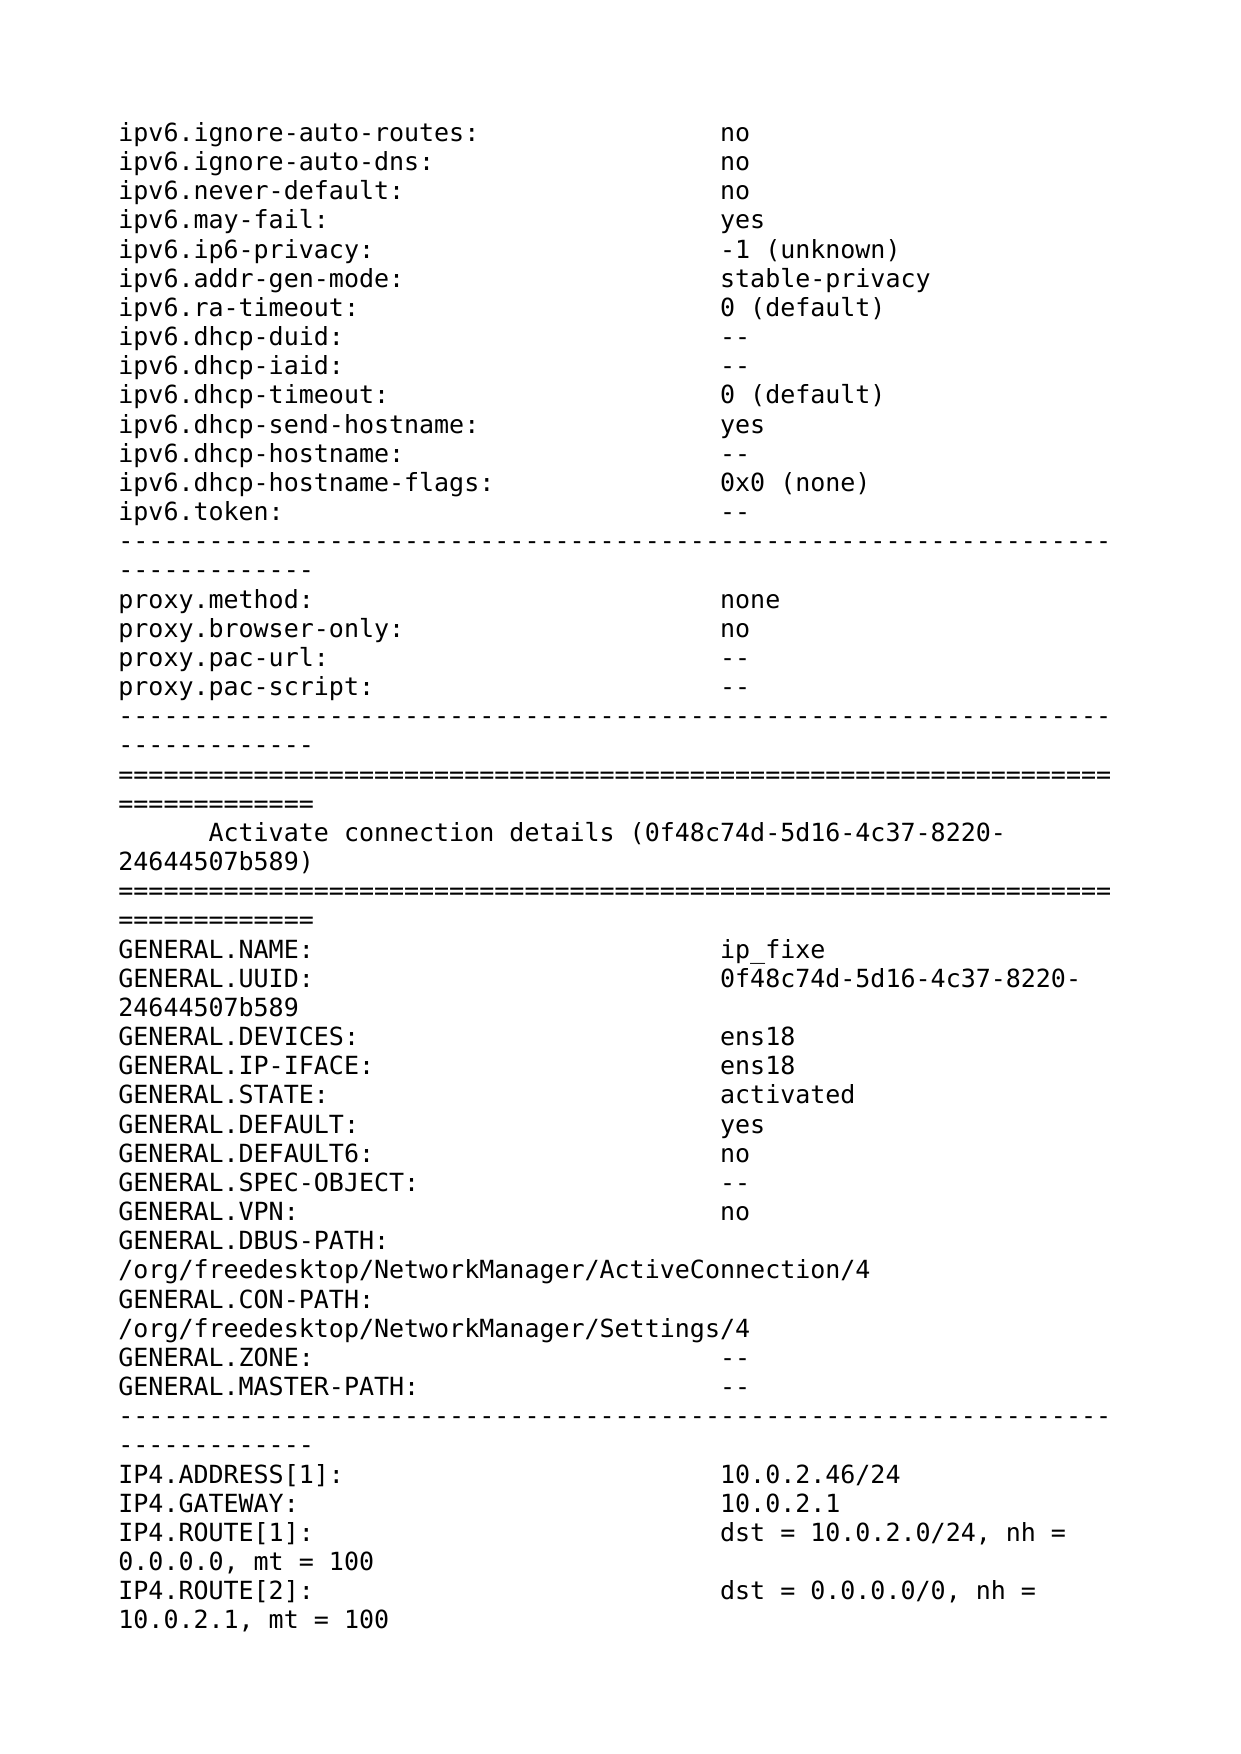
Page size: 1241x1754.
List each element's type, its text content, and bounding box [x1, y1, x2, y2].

text -- ipv6.ignore-auto-routes: no ipv6.ignore-auto-dns: no ipv6.never-default: no ipv6.may-fail: yes ipv6.ip6-privacy: -1 (unknown) ipv6.addr-gen-mode: stable-privacy ipv6.ra-timeout: 0 (default) ipv6.dhcp-duid: -- ipv6.dhcp-iaid: -- ipv6.dhcp-timeout: 0 (default) ipv6.dhcp-send-hostname: yes ipv6.dhcp-hostname: -- ipv6.dhcp-hostname-flags: 0x0 (none) ipv6.token: -- ------------------------------------------------------------------------------- proxy.method: none proxy.browser-only: no proxy.pac-url: -- proxy.pac-script: -- ------------------------------------------------------------------------------- =============================================================================== Activate connection details (0f48c74d-5d16-4c37-8220-24644507b589) =============================================================================== GENERAL.NAME: ip_fixe GENERAL.UUID: 0f48c74d-5d16-4c37-8220-24644507b589 GENERAL.DEVICES: ens18 GENERAL.IP-IFACE: ens18 GENERAL.STATE: activated GENERAL.DEFAULT: yes GENERAL.DEFAULT6: no GENERAL.SPEC-OBJECT: -- GENERAL.VPN: no GENERAL.DBUS-PATH: /org/freedesktop/NetworkManager/ActiveConnection/4 GENERAL.CON-PATH: /org/freedesktop/NetworkManager/Settings/4 GENERAL.ZONE: -- GENERAL.MASTER-PATH: -- ------------------------------------------------------------------------------- IP4.ADDRESS[1]: 10.0.2.46/24 IP4.GATEWAY: 10.0.2.1 IP4.ROUTE[1]: dst = 10.0.2.0/24, nh = 0.0.0.0, mt = 100 IP4.ROUTE[2]: dst = 0.0.0.0/0, nh = 10.0.2.1, mt = 100 [118, 118, 1122, 1635]
